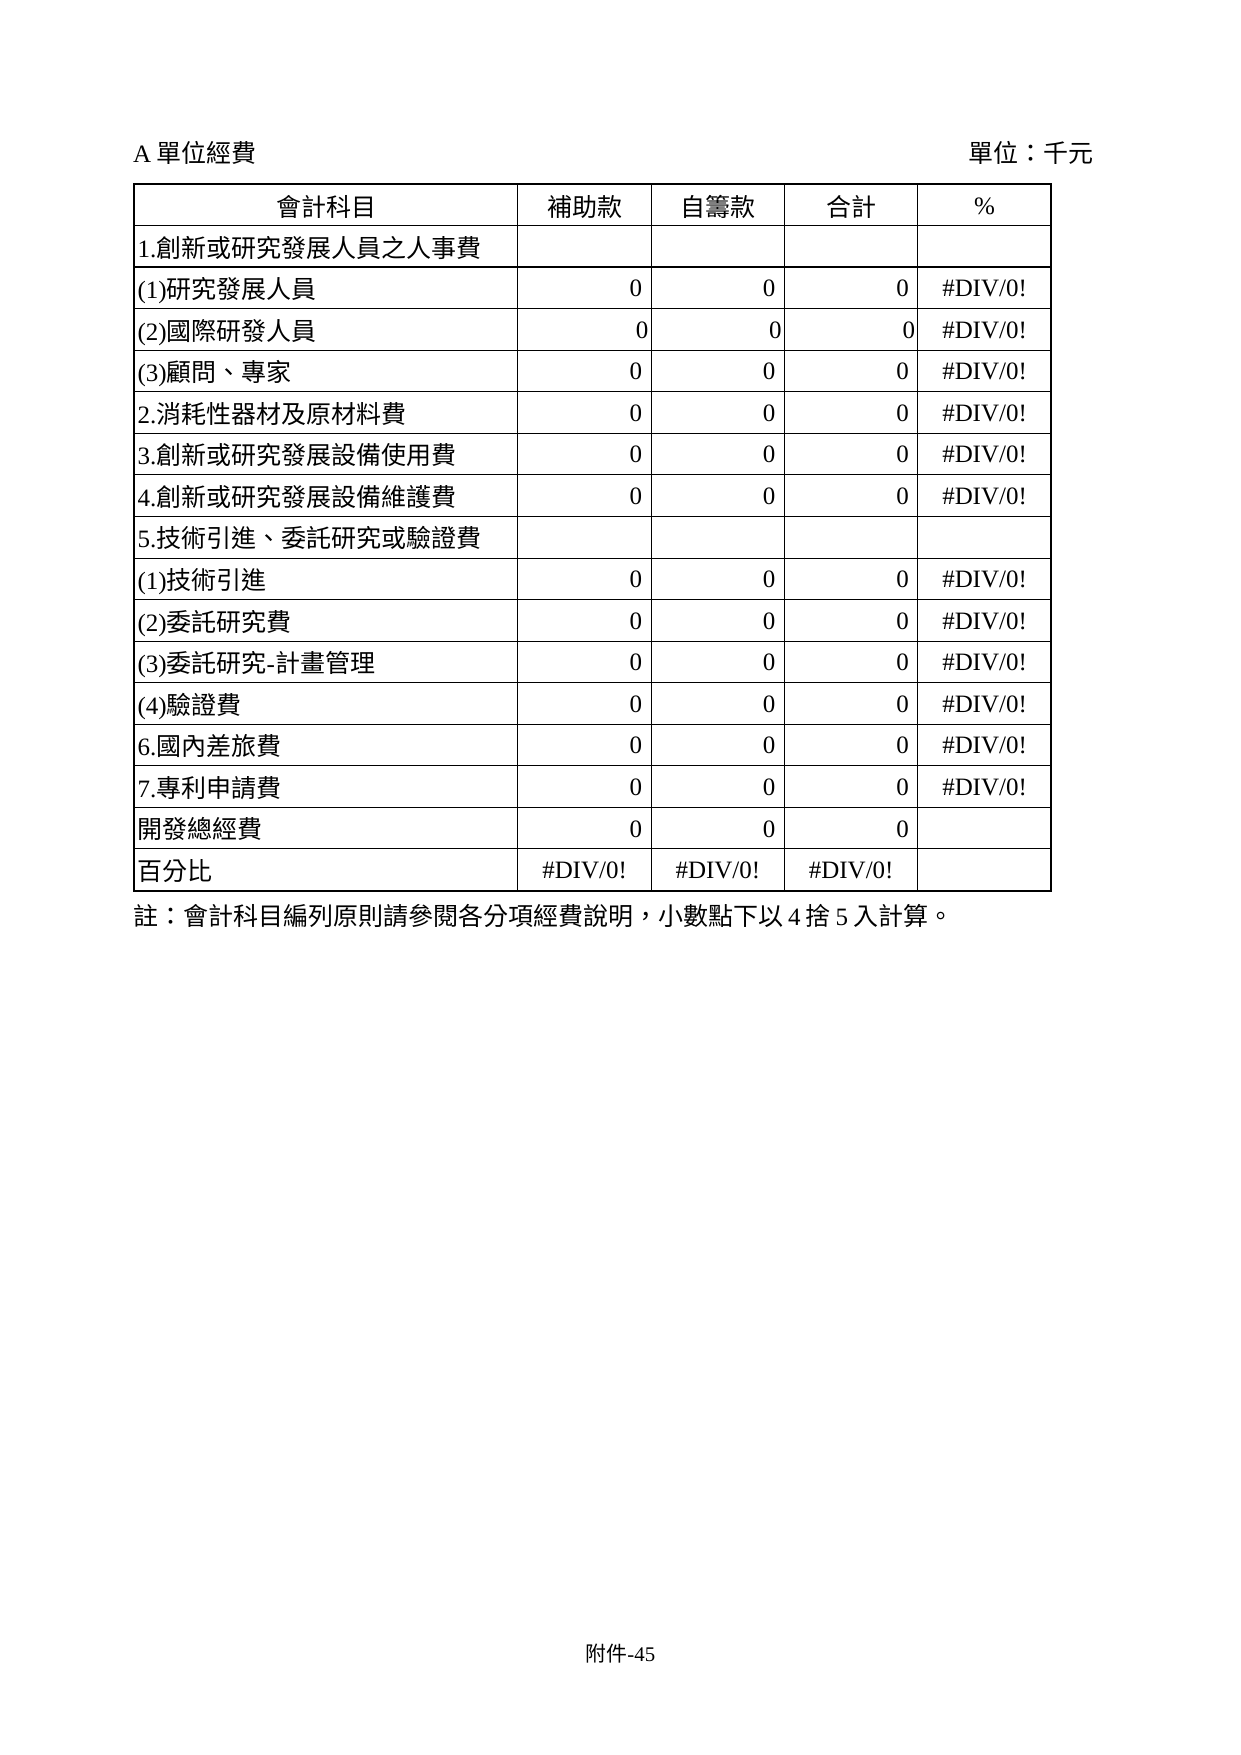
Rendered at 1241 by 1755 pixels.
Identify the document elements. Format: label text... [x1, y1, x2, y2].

table_cell #DIV/0! [918, 475, 1050, 516]
table_header 合計 [785, 185, 917, 225]
table_cell [652, 226, 784, 266]
table_cell 0 [785, 268, 917, 308]
table_cell #DIV/0! [785, 849, 917, 890]
table_cell 0 [785, 600, 917, 641]
table_cell #DIV/0! [918, 351, 1050, 391]
table_cell 0 [652, 475, 784, 516]
table_cell 0 [785, 642, 917, 682]
table_cell [918, 226, 1050, 266]
table_cell #DIV/0! [918, 600, 1050, 641]
table_cell 0 [652, 642, 784, 682]
table_cell 7.專利申請費 [135, 766, 517, 807]
table_header 補助款 [518, 185, 651, 225]
table_cell 0 [518, 434, 651, 474]
table_cell 1.創新或研究發展人員之人事費 [135, 226, 517, 266]
table_cell [652, 517, 784, 557]
table_cell 0 [518, 600, 651, 641]
table_cell 0 [785, 725, 917, 765]
table_cell #DIV/0! [918, 725, 1050, 765]
text 註：會計科目編列原則請參閱各分項經費說明，小數點下以4捨5入計算。 [133, 892, 1107, 934]
table_cell [918, 808, 1050, 848]
table_cell 0 [652, 268, 784, 308]
table_cell (4)驗證費 [135, 683, 517, 724]
table_cell 0 [518, 475, 651, 516]
table_cell (2)委託研究費 [135, 600, 517, 641]
table_cell 6.國內差旅費 [135, 725, 517, 765]
table_cell 0 [785, 808, 917, 848]
table_cell #DIV/0! [518, 849, 651, 890]
table_cell 4.創新或研究發展設備維護費 [135, 475, 517, 516]
table_cell #DIV/0! [918, 642, 1050, 682]
table_cell (3)顧問、專家 [135, 351, 517, 391]
table_cell 2.消耗性器材及原材料費 [135, 392, 517, 433]
table_cell 0 [518, 766, 651, 807]
table_cell 0 [518, 392, 651, 433]
table_cell 0 [785, 475, 917, 516]
table_cell 開發總經費 [135, 808, 517, 848]
table_cell 0 [518, 642, 651, 682]
table_cell [918, 849, 1050, 890]
table_cell 百分比 [135, 849, 517, 890]
table_cell 0 [652, 434, 784, 474]
table_cell 0 [518, 808, 651, 848]
table_cell 0 [652, 808, 784, 848]
table_cell 0 [785, 434, 917, 474]
table_cell 0 [785, 309, 917, 349]
table_cell 0 [785, 559, 917, 599]
table_cell (2)國際研發人員 [135, 309, 517, 349]
subtitle A單位經費 單位：千元 [133, 129, 1107, 171]
table_cell #DIV/0! [918, 392, 1050, 433]
table_cell #DIV/0! [918, 766, 1050, 807]
table_cell 0 [785, 392, 917, 433]
table_cell #DIV/0! [918, 309, 1050, 349]
table_cell (3)委託研究-計畫管理 [135, 642, 517, 682]
table_cell [785, 517, 917, 557]
table_cell 0 [652, 309, 784, 349]
table_cell (1)技術引進 [135, 559, 517, 599]
table_cell #DIV/0! [652, 849, 784, 890]
table_cell #DIV/0! [918, 434, 1050, 474]
table_cell [918, 517, 1050, 557]
table_cell #DIV/0! [918, 268, 1050, 308]
table_cell 0 [518, 683, 651, 724]
table_cell 0 [652, 392, 784, 433]
table_cell 0 [652, 683, 784, 724]
table_cell 0 [518, 309, 651, 349]
table_cell 0 [518, 351, 651, 391]
table_cell 0 [518, 725, 651, 765]
table_cell 0 [652, 725, 784, 765]
table_cell 0 [652, 559, 784, 599]
table_cell 0 [785, 351, 917, 391]
table_header 會計科目 [135, 185, 517, 225]
table_header 自籌款 [652, 185, 784, 225]
table_cell 0 [652, 351, 784, 391]
table_cell 0 [652, 766, 784, 807]
table_cell 0 [785, 766, 917, 807]
table_cell 0 [652, 600, 784, 641]
table_cell 5.技術引進、委託研究或驗證費 [135, 517, 517, 557]
table_cell 3.創新或研究發展設備使用費 [135, 434, 517, 474]
table_cell [785, 226, 917, 266]
table_cell [518, 517, 651, 557]
table_cell (1)研究發展人員 [135, 268, 517, 308]
table_header % [918, 185, 1050, 225]
table_cell [518, 226, 651, 266]
table_cell 0 [785, 683, 917, 724]
table_cell #DIV/0! [918, 559, 1050, 599]
table_cell 0 [518, 268, 651, 308]
table_cell 0 [518, 559, 651, 599]
table_cell #DIV/0! [918, 683, 1050, 724]
